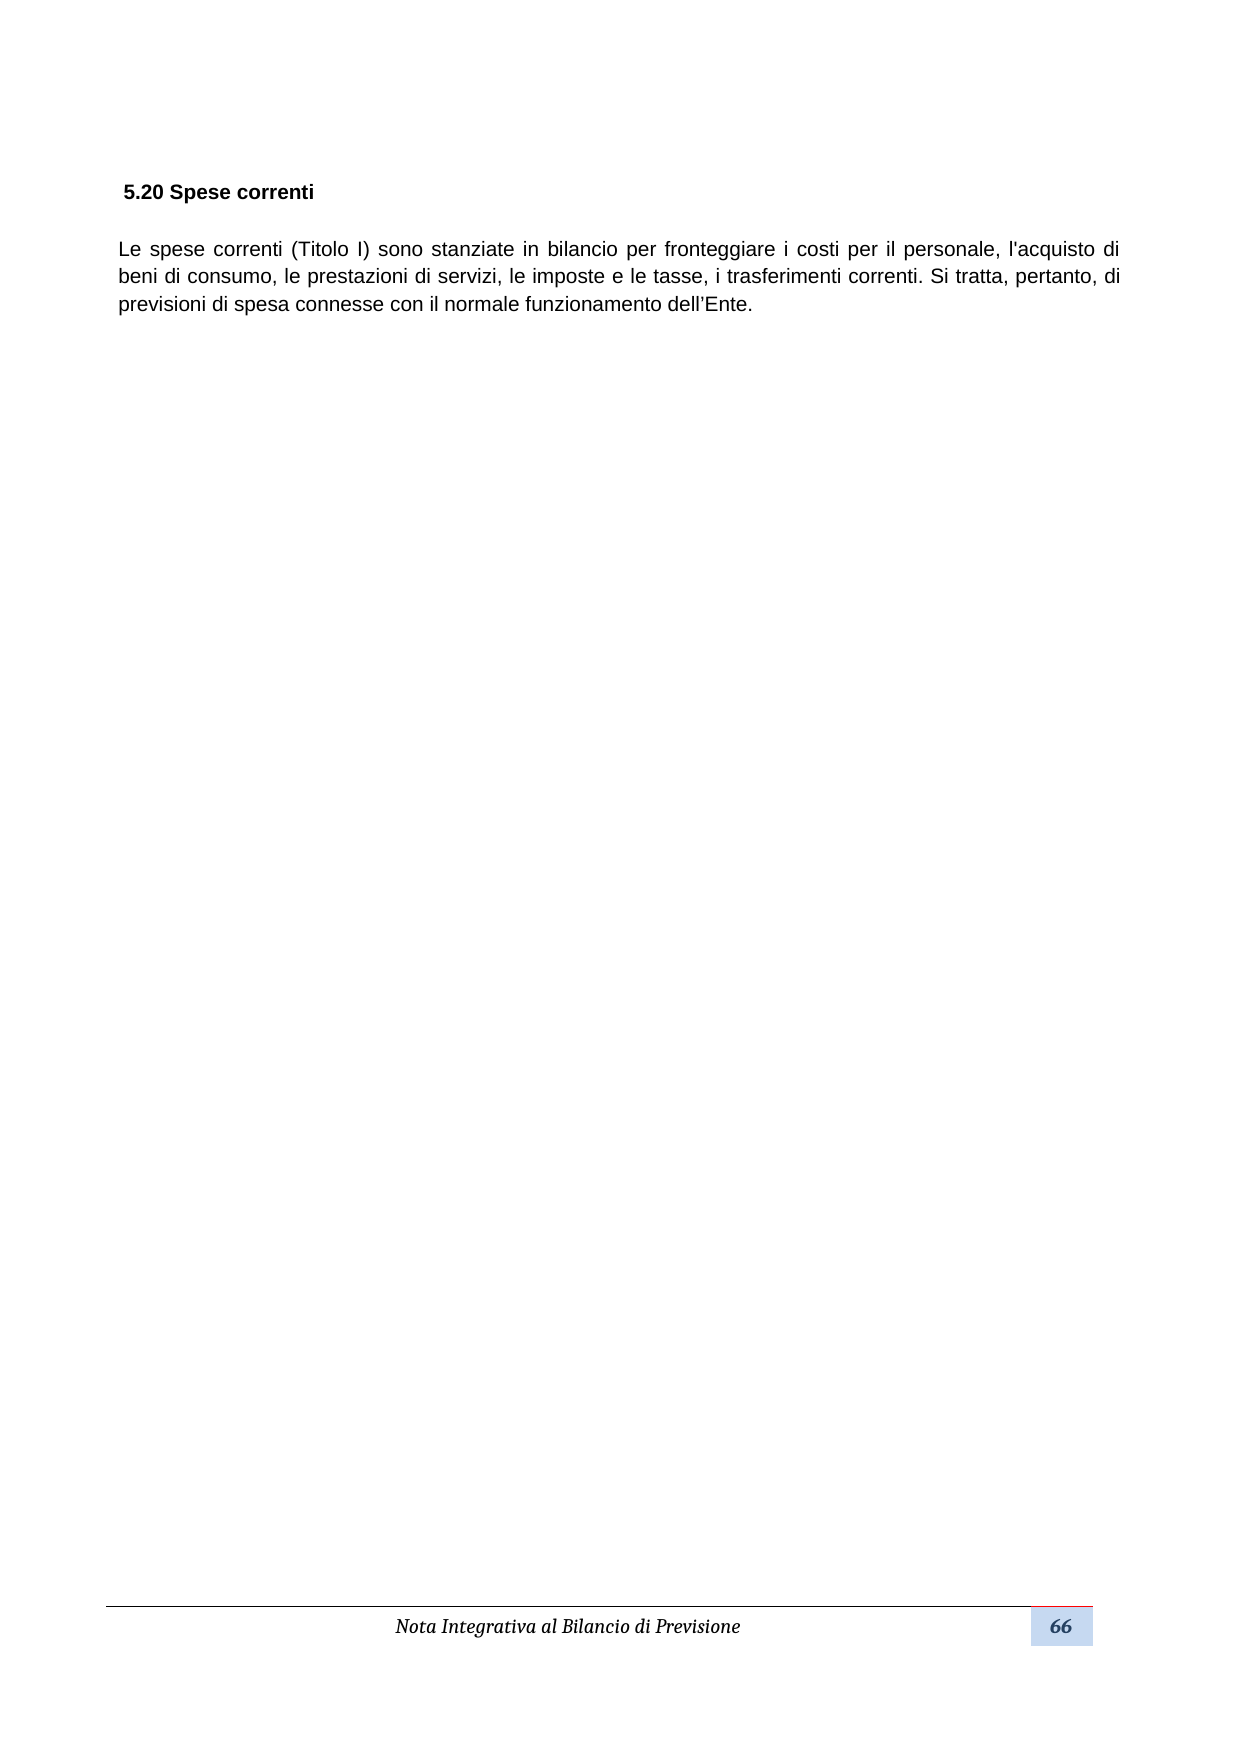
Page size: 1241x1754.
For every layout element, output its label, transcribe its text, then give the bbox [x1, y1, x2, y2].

text Le spese correnti (Titolo I) sono stanziate in bilancio per fronteggiare i costi per il personale, l'acquisto di beni di consumo, le prestazioni di servizi, le imposte e le tasse, i trasferimenti correnti. Si tratta, pertanto, di previsioni di spesa connesse con il normale funzionamento dell’Ente. [118, 237, 1122, 316]
text 5.20 Spese correnti [118, 179, 1122, 203]
